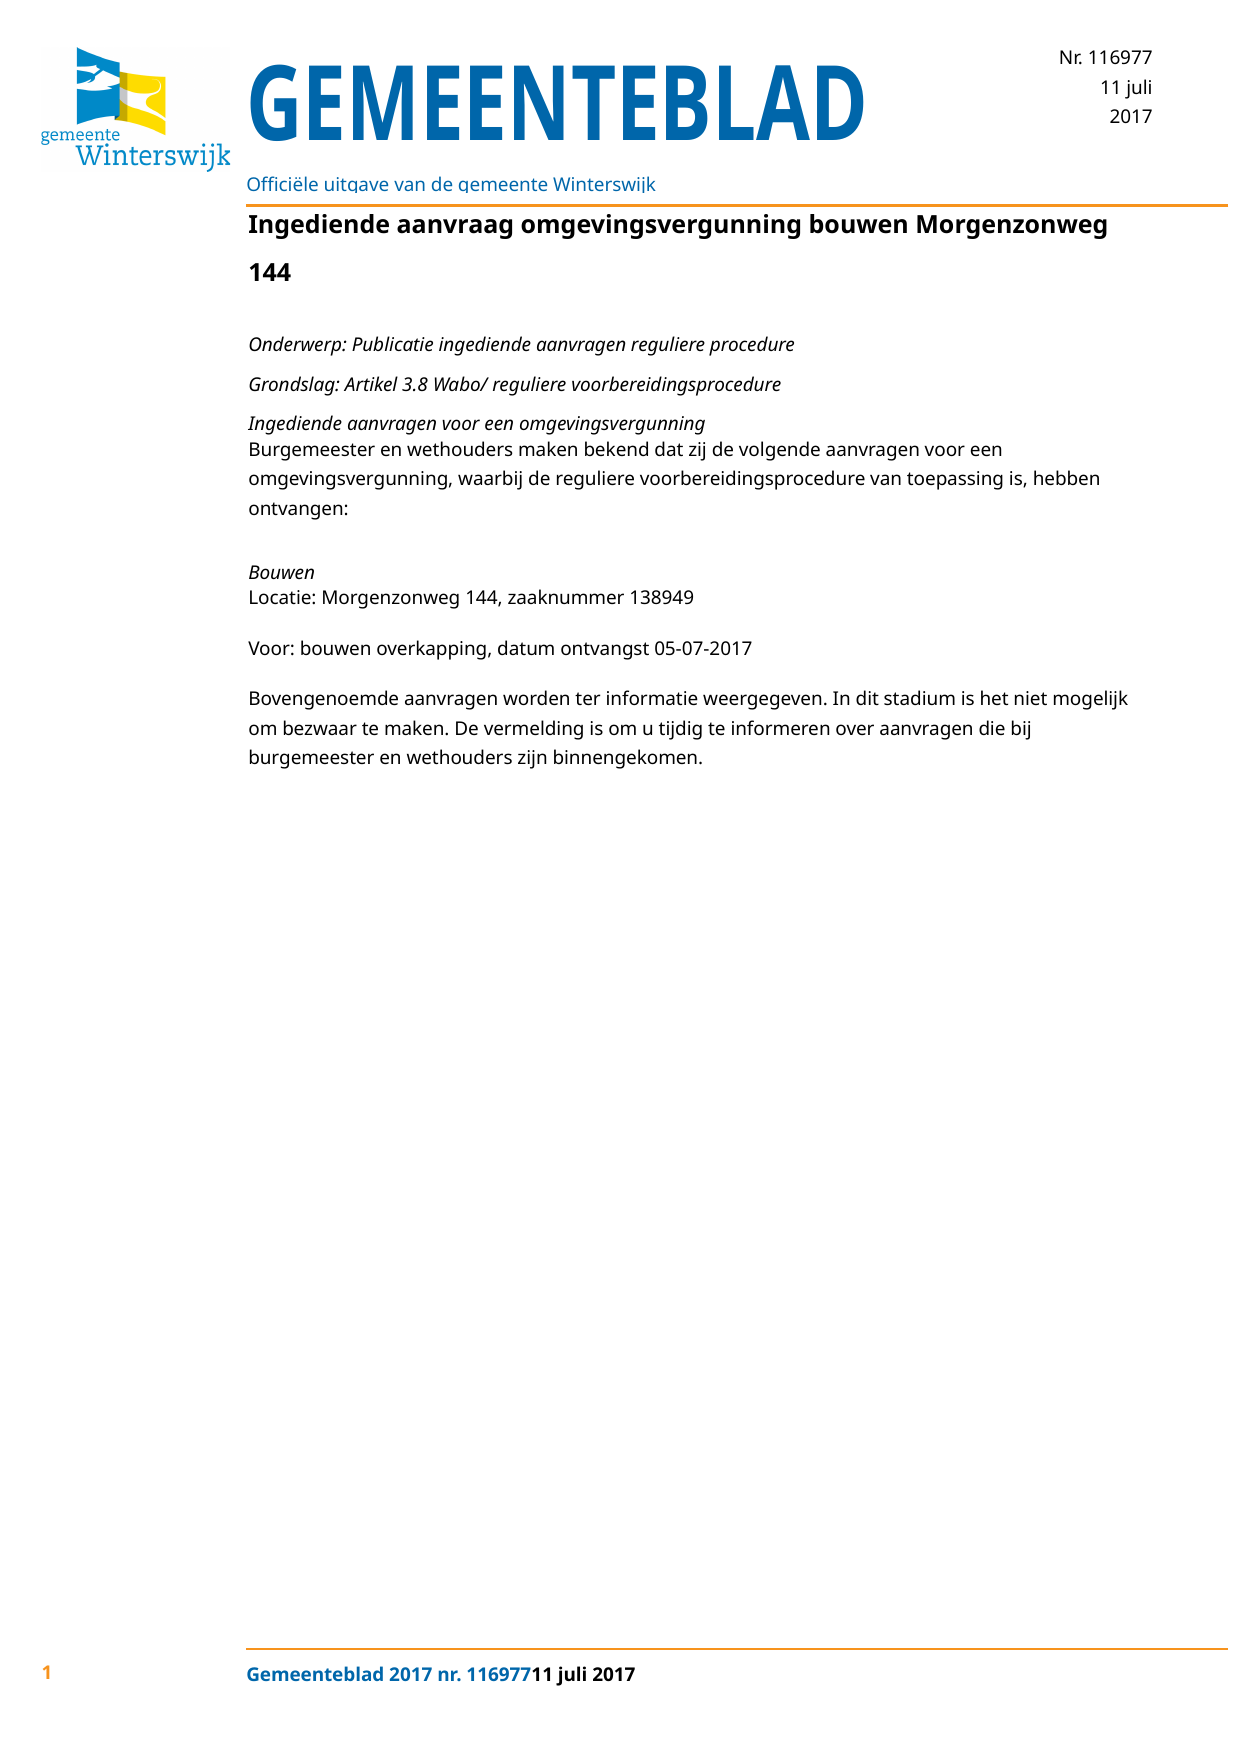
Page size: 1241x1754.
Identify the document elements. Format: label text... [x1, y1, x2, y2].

text Grondslag: Artikel 3.8 Wabo/ reguliere voorbereidingsprocedure [248, 371, 1152, 396]
picture [41, 47, 231, 172]
text Burgemeester en wethouders maken bekend dat zij de volgende aanvragen voor een omgevingsvergunning, waarbij de reguliere voorbereidingsprocedure van toepassing is, hebben ontvangen: [248, 436, 1152, 521]
text Ingediende aanvragen voor een omgevingsvergunning [248, 410, 1152, 436]
text Locatie: Morgenzonweg 144, zaaknummer 138949 [248, 584, 1152, 610]
text Bouwen [248, 559, 1152, 584]
picture [225, 153, 231, 162]
text Ingediende aanvraag omgevingsvergunning bouwen Morgenzonweg 144 [248, 207, 1152, 288]
text Voor: bouwen overkapping, datum ontvangst 05-07-2017 [248, 635, 1152, 661]
text Onderwerp: Publicatie ingediende aanvragen reguliere procedure [248, 331, 1152, 357]
text Bovengenoemde aanvragen worden ter informatie weergegeven. In dit stadium is het niet mogelijk om bezwaar te maken. De vermelding is om u tijdig te informeren over aanvragen die bij burgemeester en wethouders zijn binnengekomen. [248, 685, 1152, 770]
